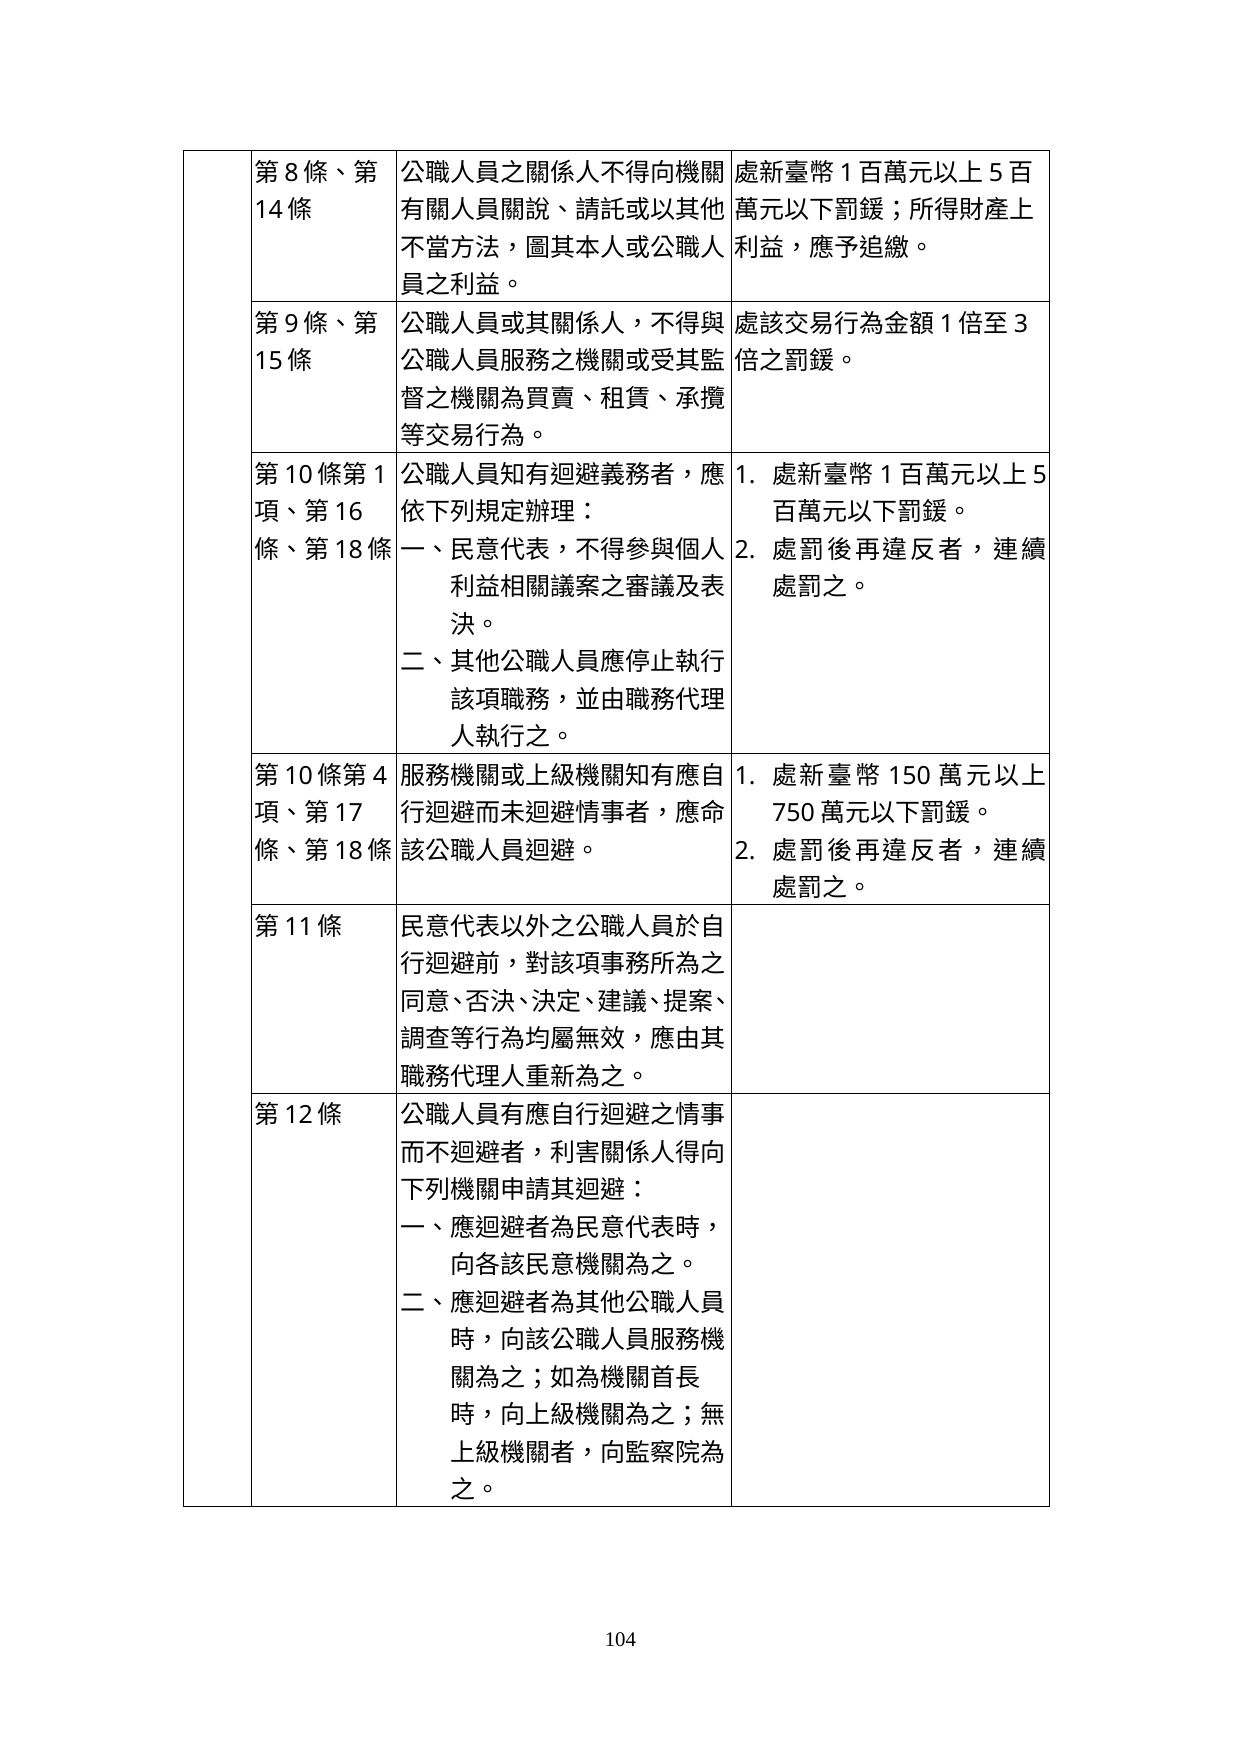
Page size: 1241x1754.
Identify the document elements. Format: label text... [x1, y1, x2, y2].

table_cell 處新臺幣1百萬元以上5百萬元以下罰鍰；所得財產上利益，應予追繳。 [732, 151, 1049, 301]
table_cell 第11條 [252, 905, 396, 1093]
table_cell 第9條、第15條 [252, 302, 396, 452]
table_cell 公職人員或其關係人，不得與公職人員服務之機關或受其監督之機關為買賣、租賃、承攬等交易行為。 [397, 302, 731, 452]
table_cell 民意代表以外之公職人員於自行迴避前，對該項事務所為之同意、否決、決定、建議、提案、調查等行為均屬無效，應由其職務代理人重新為之。 [397, 905, 731, 1093]
table_cell 第10條第1項、第16條、第18條 [252, 453, 396, 753]
table_cell 處新臺幣1百萬元以上5百萬元以下罰鍰。 處罰後再違反者，連續處罰之。 [732, 453, 1049, 753]
table_cell 第10條第4項、第17條、第18條 [252, 754, 396, 904]
table_cell 處新臺幣150萬元以上750萬元以下罰鍰。 處罰後再違反者，連續處罰之。 [732, 754, 1049, 904]
table_cell 公職人員知有迴避義務者，應依下列規定辦理： 一、民意代表，不得參與個人利益相關議案之審議及表決。 二、其他公職人員應停止執行該項職務，並由職務代理人執行之。 [397, 453, 731, 753]
table_cell 處該交易行為金額1倍至3倍之罰鍰。 [732, 302, 1049, 452]
table_cell 服務機關或上級機關知有應自行迴避而未迴避情事者，應命該公職人員迴避。 [397, 754, 731, 904]
table_cell [732, 1094, 1049, 1506]
table_cell [732, 905, 1049, 1093]
table_cell 第12條 [252, 1094, 396, 1506]
table_cell 公職人員有應自行迴避之情事而不迴避者，利害關係人得向下列機關申請其迴避： 一、應迴避者為民意代表時，向各該民意機關為之。 二、應迴避者為其他公職人員時，向該公職人員服務機關為之；如為機關首長時，向上級機關為之；無上級機關者，向監察院為之。 [397, 1094, 731, 1506]
table_cell 公職人員之關係人不得向機關有關人員關說、請託或以其他不當方法，圖其本人或公職人員之利益。 [397, 151, 731, 301]
table_cell [184, 151, 251, 1506]
table_cell 第8條、第14條 [252, 151, 396, 301]
